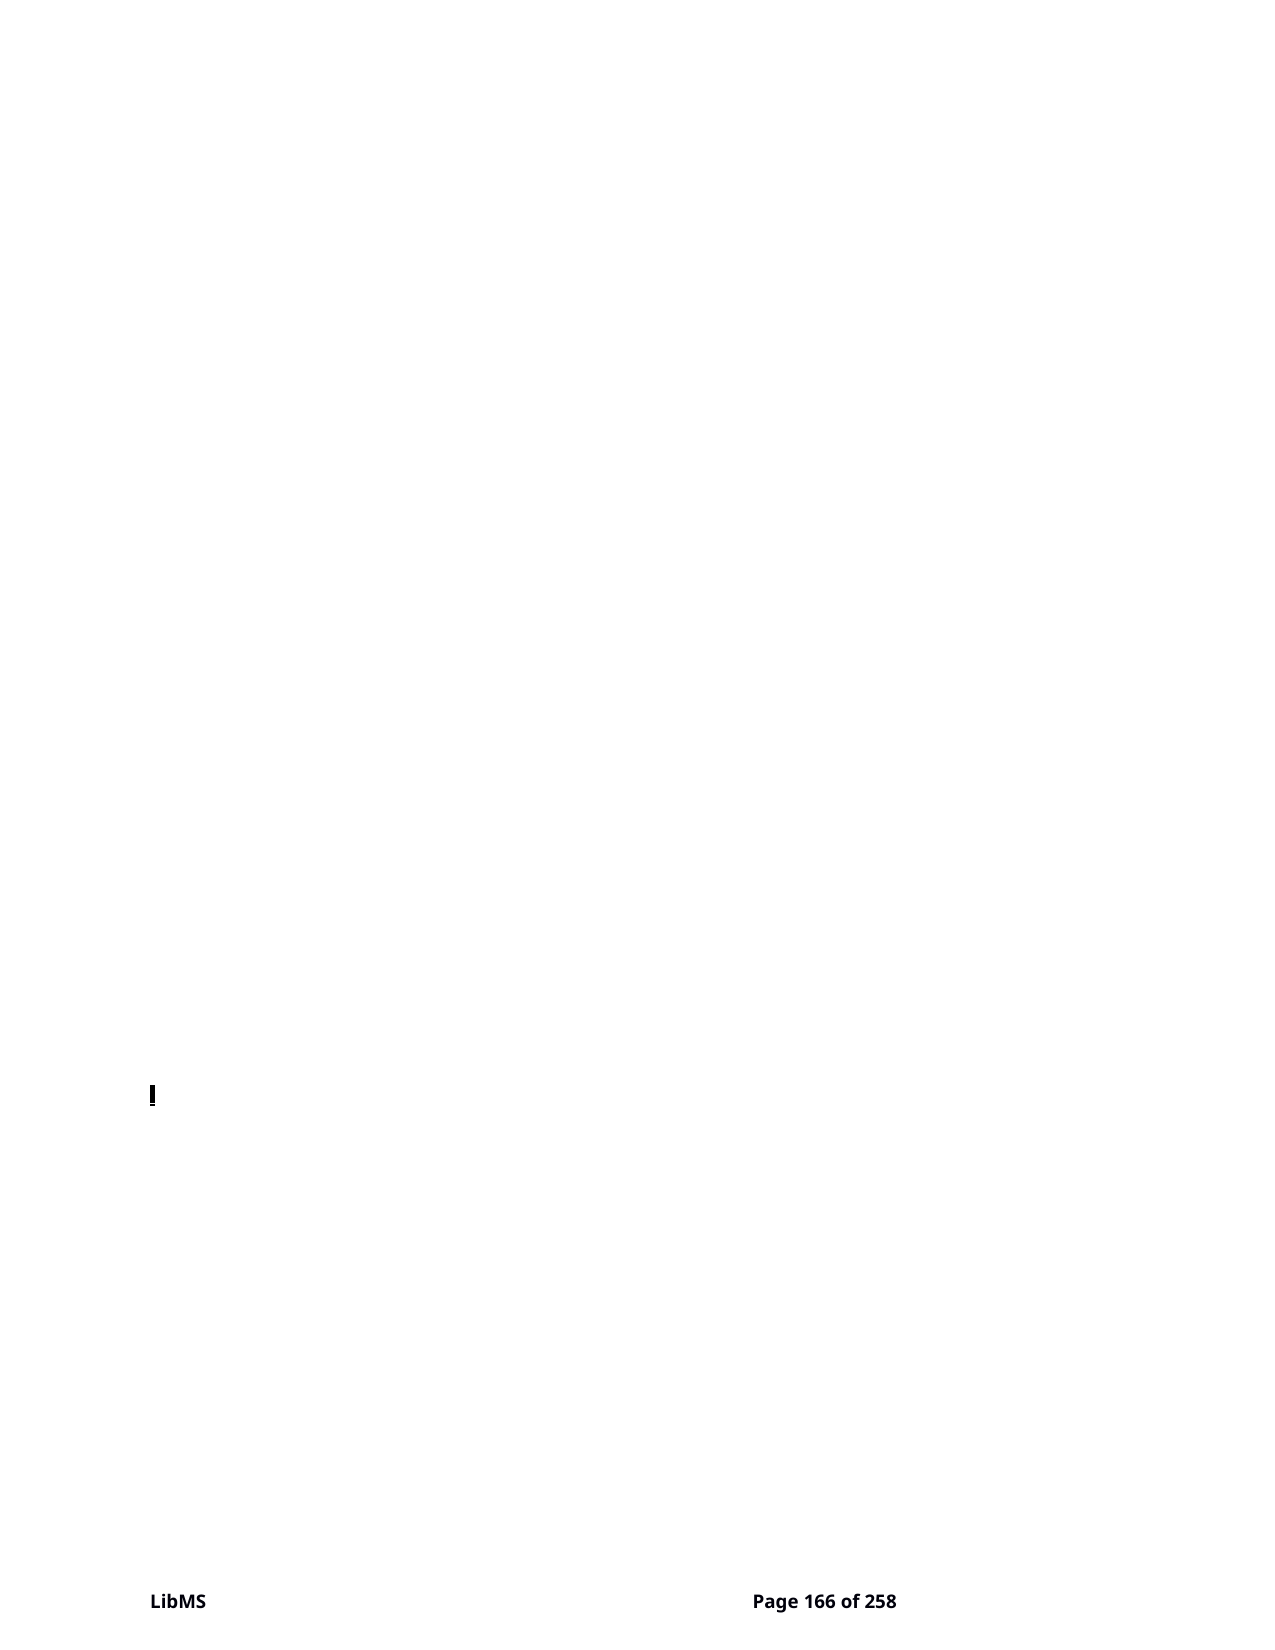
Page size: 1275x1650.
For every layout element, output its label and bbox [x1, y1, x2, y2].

text [150, 133, 1125, 1208]
